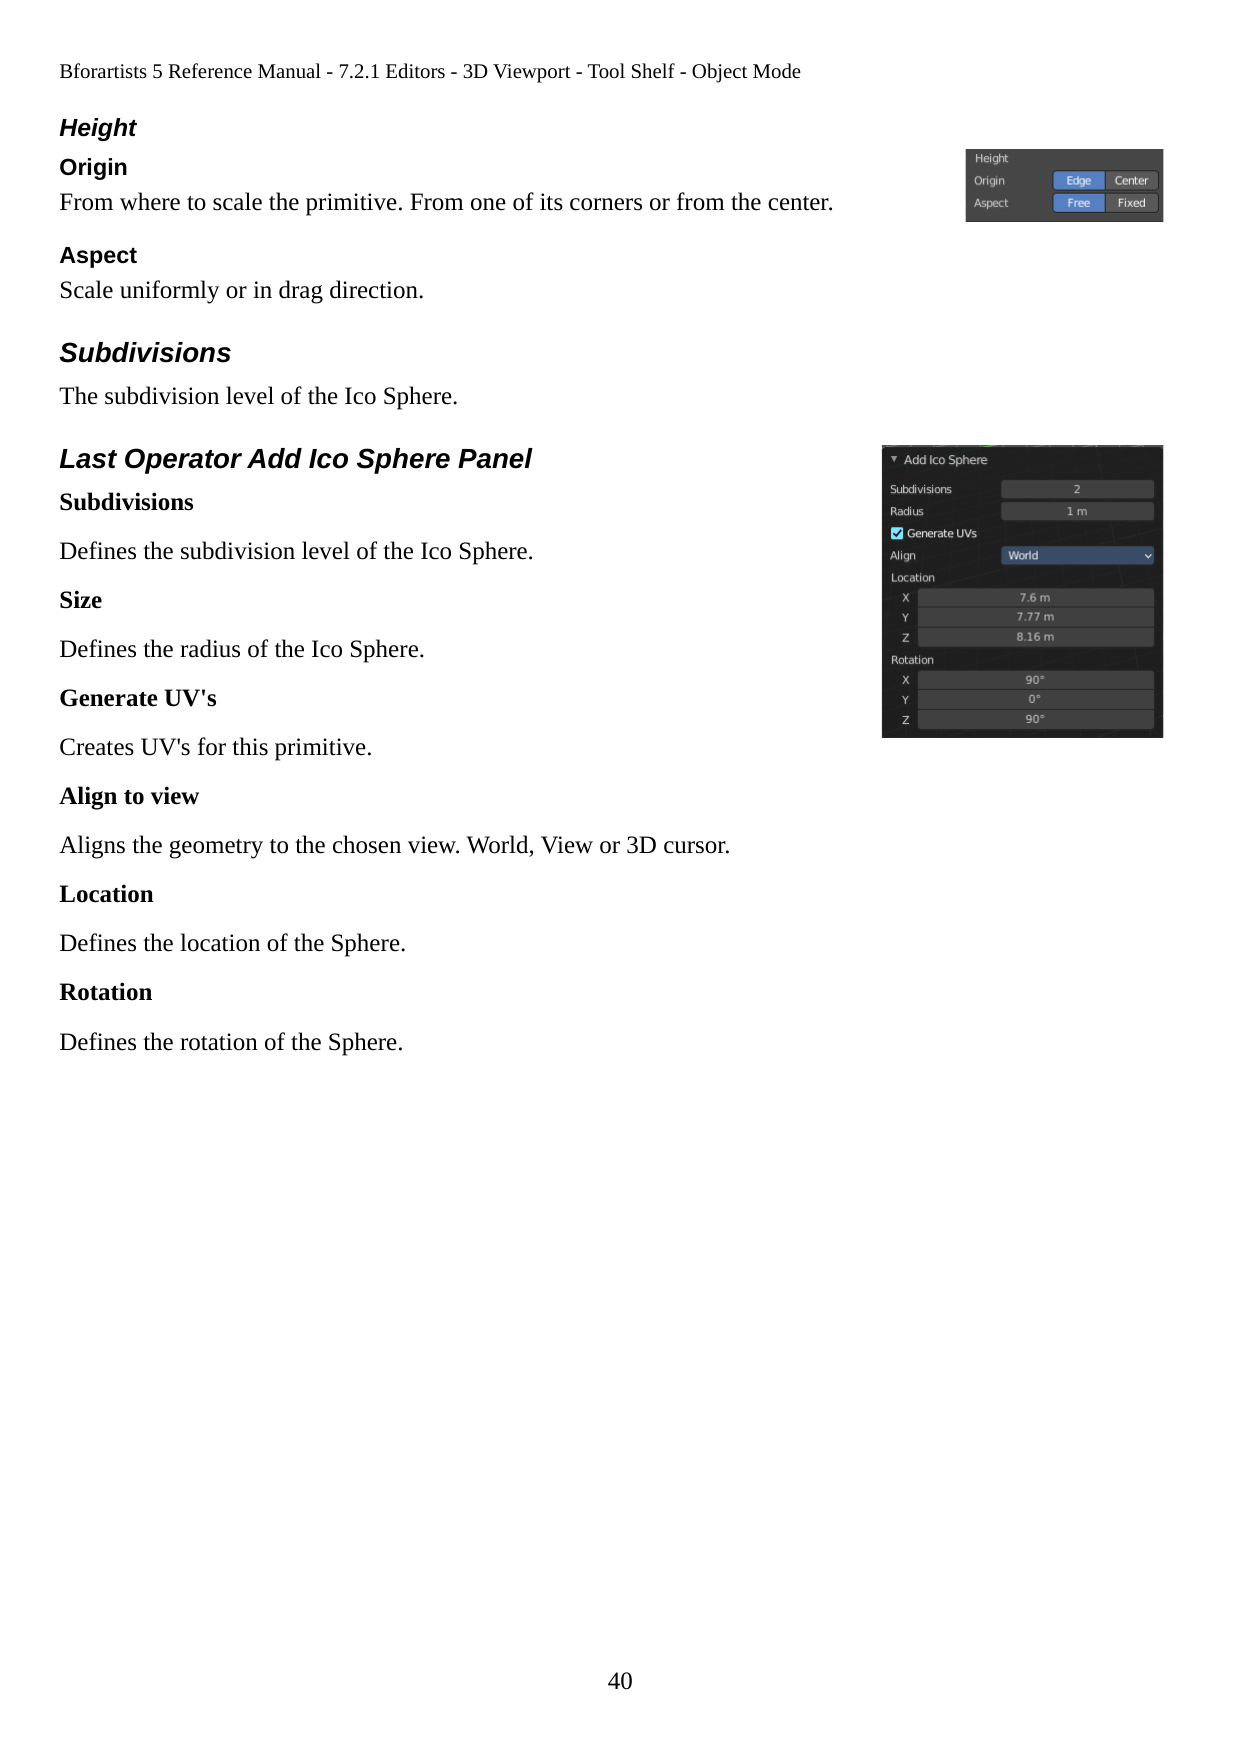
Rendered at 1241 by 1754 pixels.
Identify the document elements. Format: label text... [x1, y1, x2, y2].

text The subdivision level of the Ico Sphere. [59, 381, 1181, 410]
text Creates UV's for this primitive. [59, 732, 1181, 761]
text Aligns the geometry to the chosen view. World, View or 3D cursor. [59, 830, 1181, 859]
subtitle Subdivisions [59, 337, 1181, 368]
text Defines the subdivision level of the Ico Sphere. [59, 536, 881, 565]
text Defines the rotation of the Sphere. [59, 1027, 1181, 1055]
text [1164, 487, 1181, 516]
text Size [59, 585, 881, 614]
text From where to scale the primitive. From one of its corners or from the center. [59, 187, 965, 215]
text Subdivisions [59, 487, 881, 516]
text Rotation [59, 977, 1181, 1006]
picture [881, 445, 1164, 738]
picture [965, 149, 1164, 222]
text [1164, 585, 1181, 614]
text Generate UV's [59, 683, 881, 712]
text Scale uniformly or in drag direction. [59, 275, 1181, 304]
subtitle Last Operator Add Ico Sphere Panel [59, 442, 1181, 474]
subtitle Height [59, 113, 1181, 141]
text [1164, 683, 1181, 712]
text Align to view [59, 781, 1181, 810]
text Defines the radius of the Ico Sphere. [59, 634, 881, 663]
text Defines the location of the Sphere. [59, 928, 1181, 957]
subtitle Aspect [59, 242, 1181, 269]
text Location [59, 879, 1181, 908]
subtitle Origin [59, 154, 965, 180]
subtitle [1164, 154, 1181, 180]
